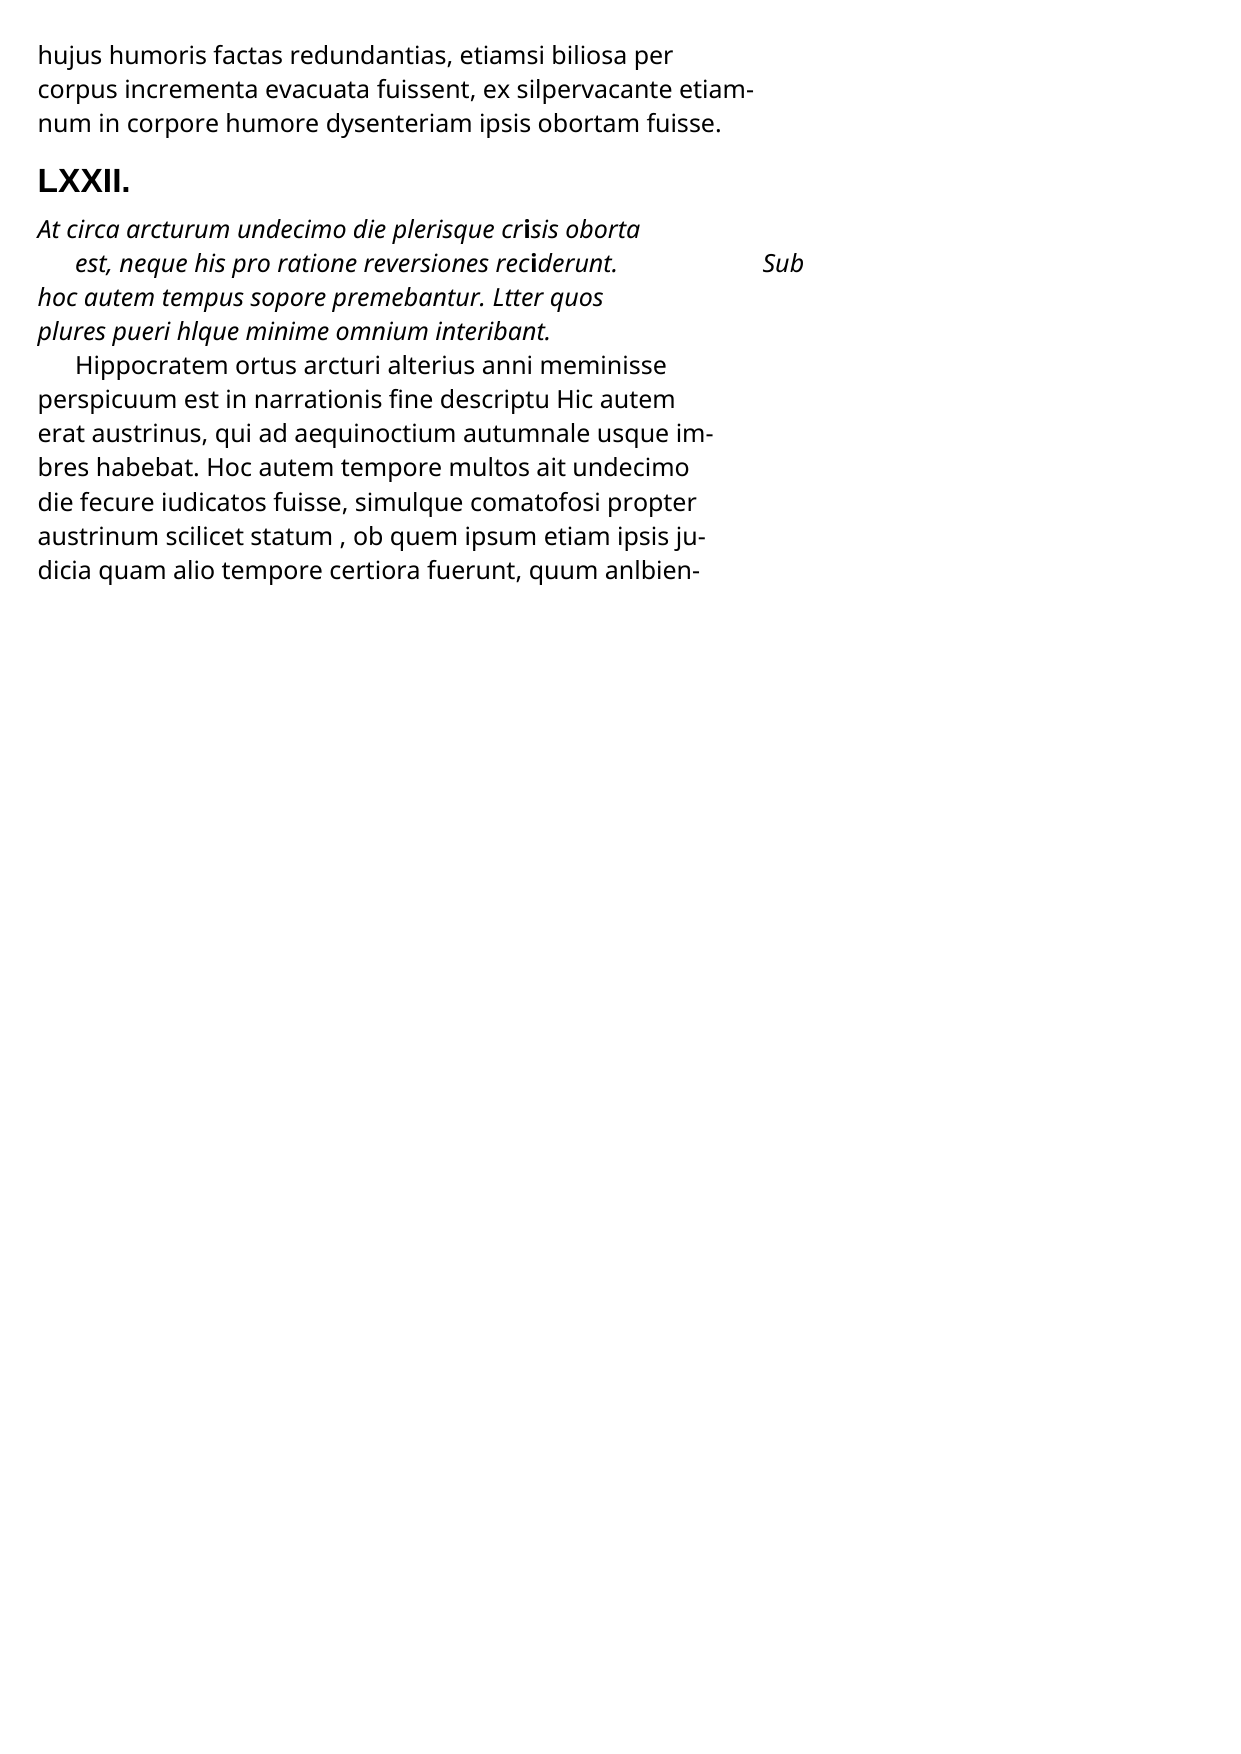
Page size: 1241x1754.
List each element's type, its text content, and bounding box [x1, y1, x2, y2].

text Hippocratem ortus arcturi alterius anni meminisse perspicuum est in narrationis fine descriptu Hic autem erat austrinus, qui ad aequinoctium autumnale usque im- bres habebat. Hoc autem tempore multos ait undecimo die fecure iudicatos fuisse, simulque comatofosi propter austrinum scilicet statum , ob quem ipsum etiam ipsis ju- dicia quam alio tempore certiora fuerunt, quum anlbien- [37, 348, 1203, 586]
text hujus humoris factas redundantias, etiamsi biliosa per corpus incrementa evacuata fuissent, ex silpervacante etiam- num in corpore humore dysenteriam ipsis obortam fuisse. [37, 37, 1203, 140]
text hoc autem tempus sopore premebantur. Ltter quos plures pueri hlque minime omnium interibant. [37, 280, 1203, 348]
text At circa arcturum undecimo die plerisque crisis oborta est, neque his pro ratione reversiones reciderunt. Sub [37, 212, 1203, 280]
subtitle LXXII. [37, 161, 1203, 199]
